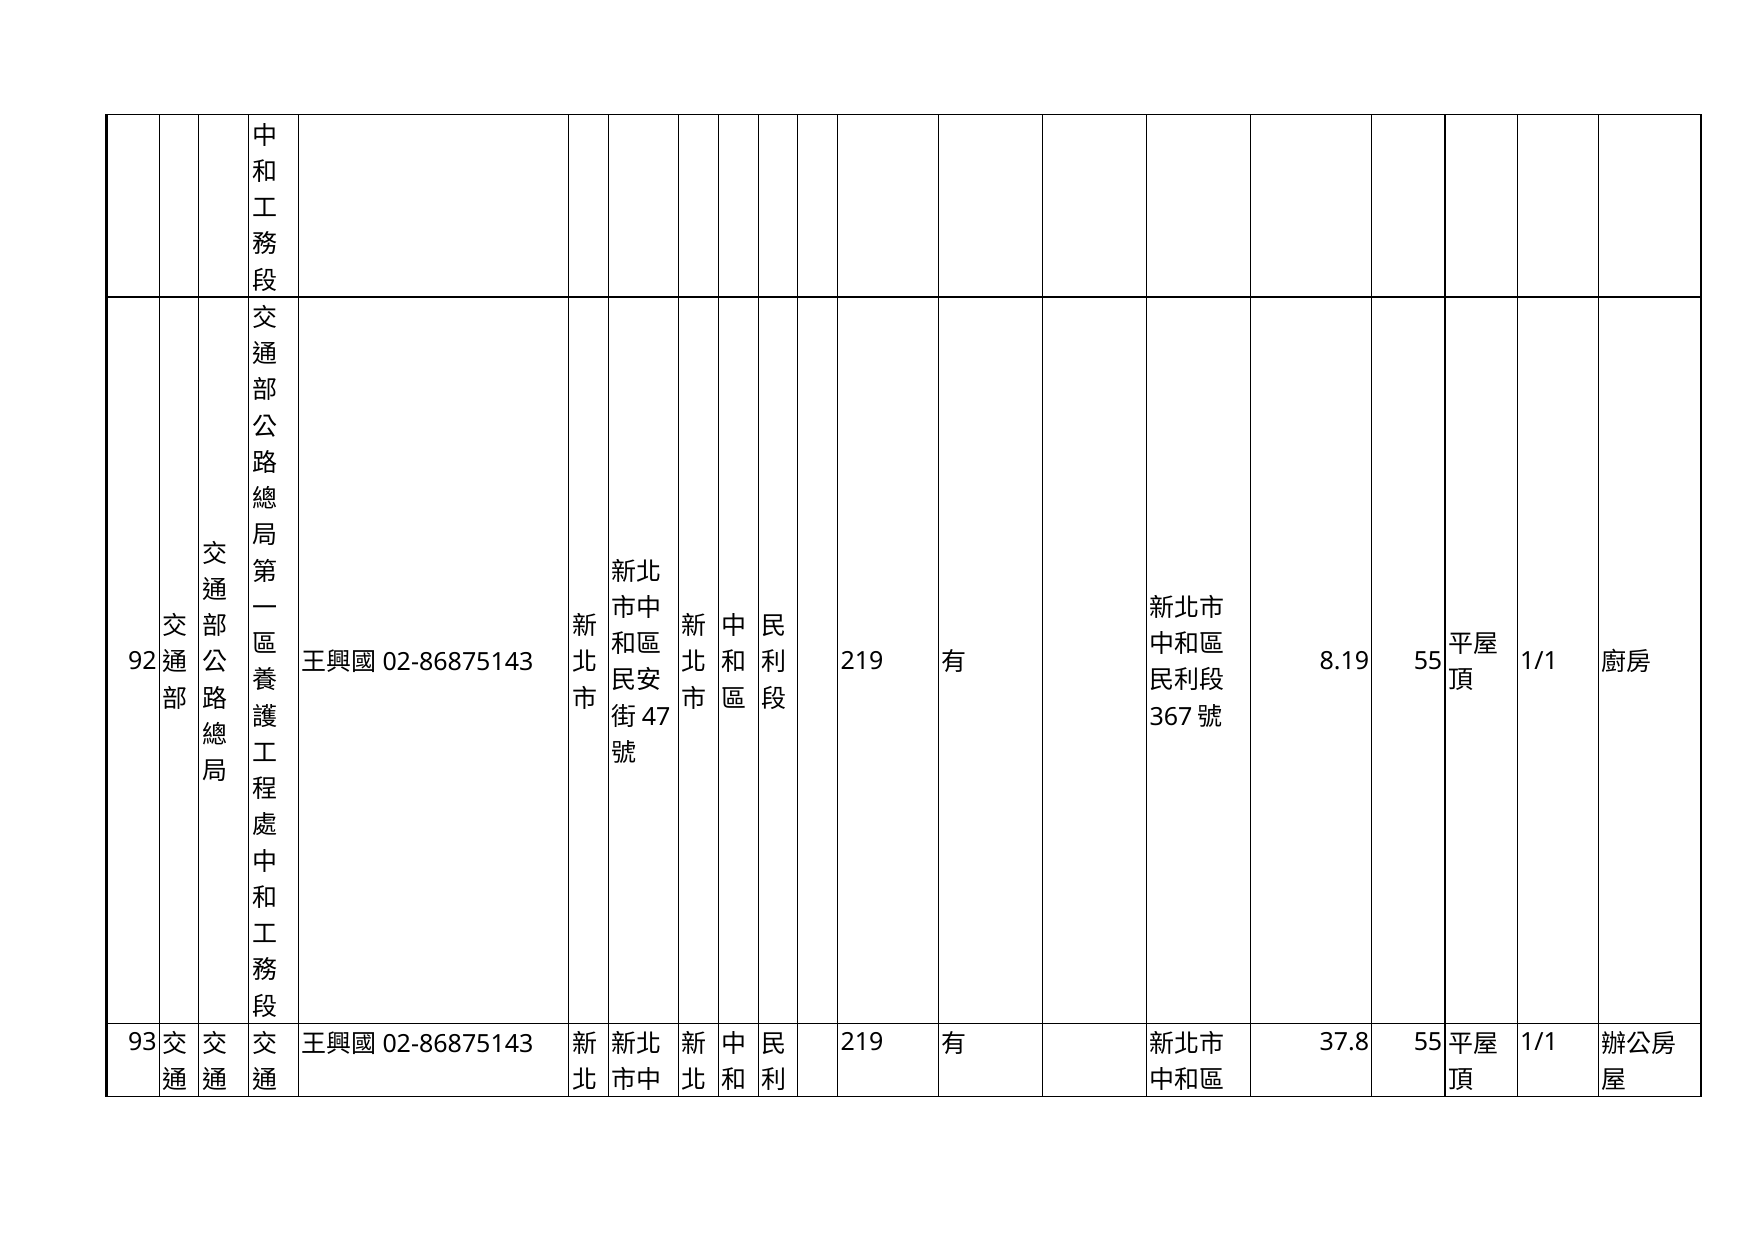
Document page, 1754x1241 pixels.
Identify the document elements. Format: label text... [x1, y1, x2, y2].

table_cell [199, 115, 248, 296]
table_cell [1251, 115, 1371, 296]
table_cell 平屋頂 [1446, 298, 1517, 1022]
table_cell [1147, 115, 1250, 296]
table_cell 新北市中和區民利段367號 [1147, 298, 1250, 1022]
table_cell [1446, 115, 1517, 296]
table_cell 新北市 [679, 298, 718, 1022]
table_cell [108, 115, 159, 296]
table_cell [798, 298, 837, 1022]
table_cell 交通 [249, 1024, 298, 1096]
table_cell [569, 115, 608, 296]
table_cell 1/1 [1518, 298, 1598, 1022]
table_cell 中和區 [719, 298, 758, 1022]
table_cell 219 [838, 1024, 938, 1096]
table_cell 37.8 [1251, 1024, 1371, 1096]
table_cell 新北市中和區 [1147, 1024, 1250, 1096]
table_cell [838, 115, 938, 296]
table_cell 交通 [199, 1024, 248, 1096]
table_cell 交通部公路總局 [199, 298, 248, 1022]
table_cell 有 [939, 1024, 1042, 1096]
table_cell 民利段 [759, 298, 797, 1022]
table_cell 王興國 02-86875143 [299, 298, 568, 1022]
table_cell 交通部公路總局第一區養護工程處中和工務段 [249, 298, 298, 1022]
table_cell 93 [108, 1024, 159, 1096]
table_cell 55 [1372, 1024, 1444, 1096]
table_cell 新北市中 [609, 1024, 678, 1096]
table_cell 92 [108, 298, 159, 1022]
table_cell 8.19 [1251, 298, 1371, 1022]
table_cell 新北市 [569, 298, 608, 1022]
table_cell 中和工務段 [249, 115, 298, 296]
table_cell [1372, 115, 1444, 296]
table_cell 新北 [569, 1024, 608, 1096]
table_cell 平屋頂 [1446, 1024, 1517, 1096]
table_cell [719, 115, 758, 296]
table_cell 交通部 [160, 298, 198, 1022]
table_cell [1043, 1024, 1146, 1096]
table_cell [299, 115, 568, 296]
table_cell [939, 115, 1042, 296]
table_cell 有 [939, 298, 1042, 1022]
table_cell [679, 115, 718, 296]
table_cell 55 [1372, 298, 1444, 1022]
table_cell 219 [838, 298, 938, 1022]
table_cell 民利 [759, 1024, 797, 1096]
table_cell 新北市中和區民安街47號 [609, 298, 678, 1022]
table_cell 辦公房屋 [1599, 1024, 1700, 1096]
table_cell [798, 1024, 837, 1096]
table_cell [160, 115, 198, 296]
table_cell 中和 [719, 1024, 758, 1096]
table_cell [798, 115, 837, 296]
table_cell [759, 115, 797, 296]
table_cell 新北 [679, 1024, 718, 1096]
table_cell [1599, 115, 1700, 296]
table_cell [1043, 115, 1146, 296]
table_cell [1043, 298, 1146, 1022]
table_cell 交通 [160, 1024, 198, 1096]
table_cell [609, 115, 678, 296]
table_cell 1/1 [1518, 1024, 1598, 1096]
table_cell 王興國 02-86875143 [299, 1024, 568, 1096]
table_cell 廚房 [1599, 298, 1700, 1022]
table_cell [1518, 115, 1598, 296]
